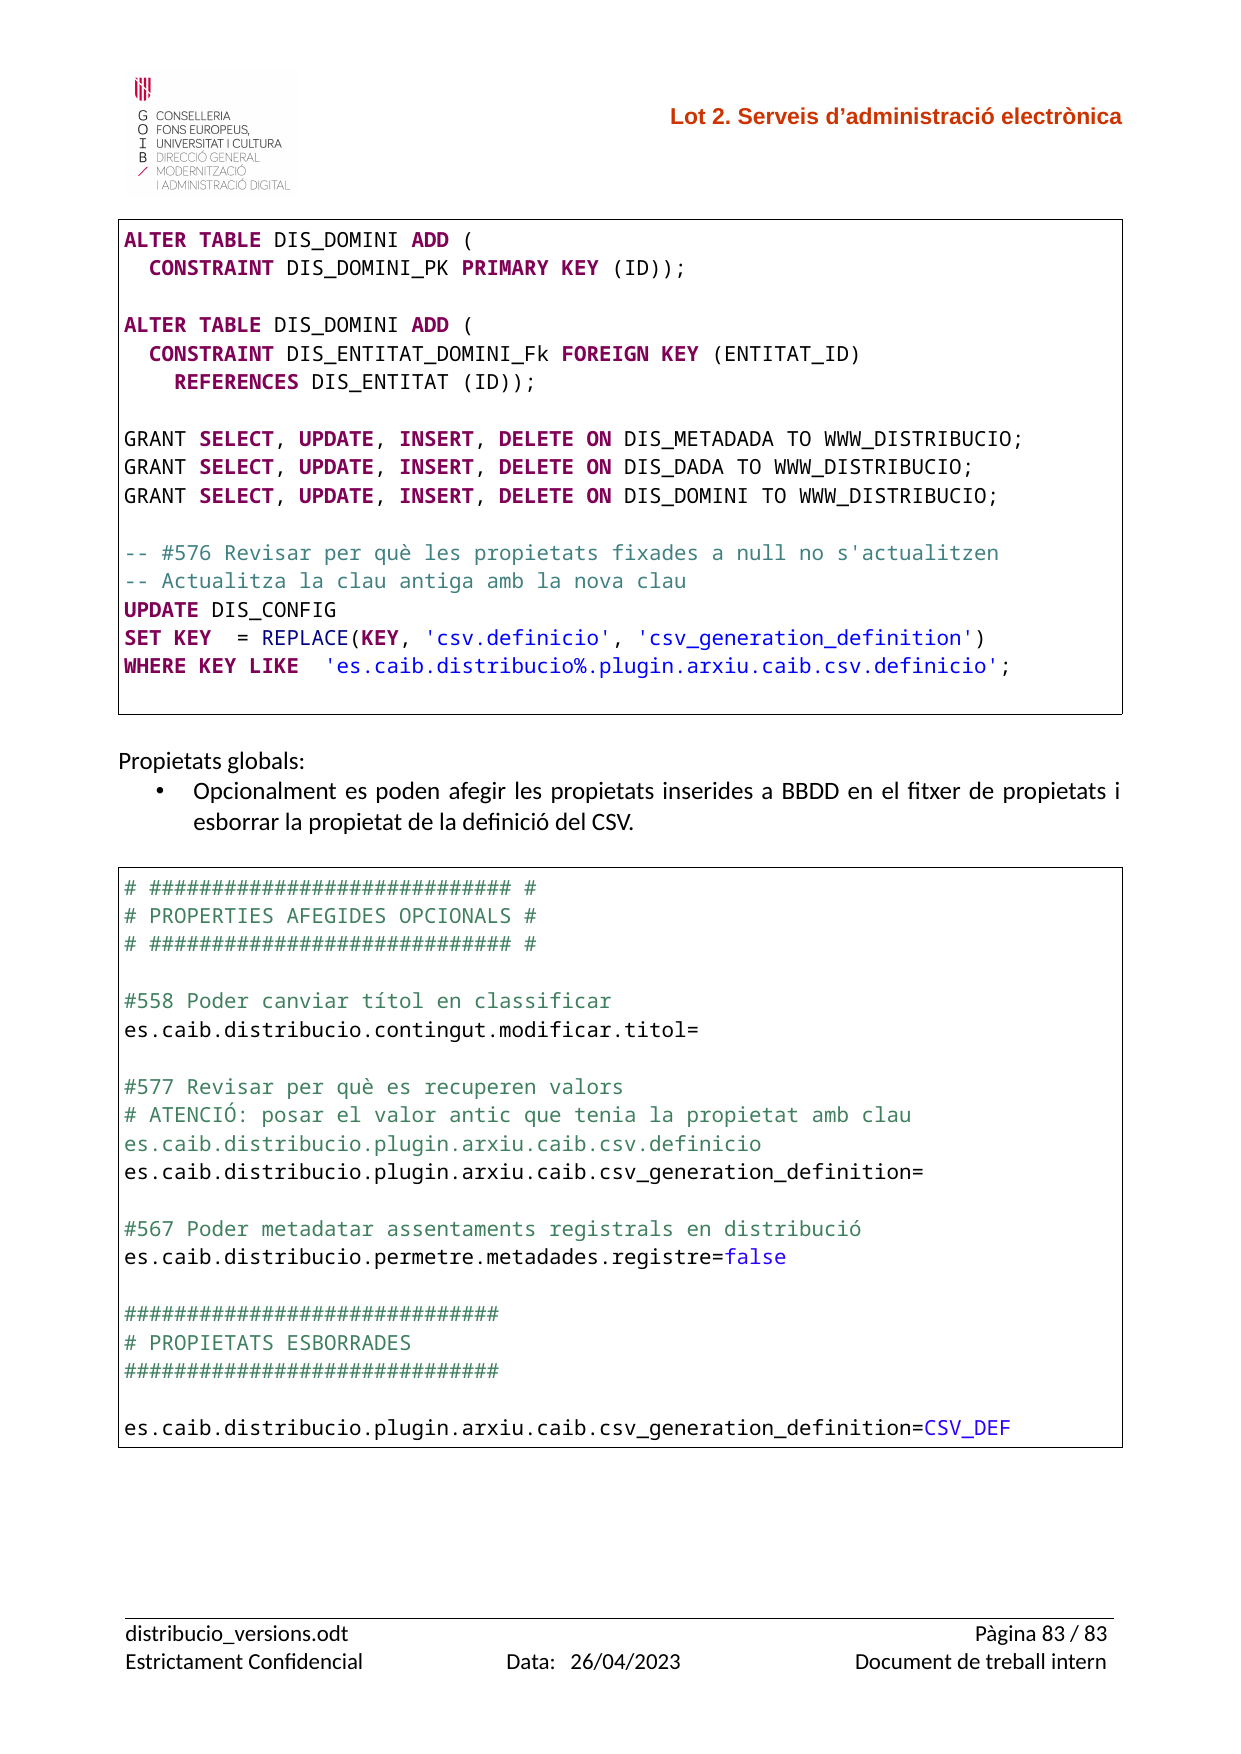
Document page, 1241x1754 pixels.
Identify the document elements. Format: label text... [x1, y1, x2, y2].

text Propietats globals: [118, 745, 1122, 775]
table_header ALTER TABLE DIS_DOMINI ADD ( CONSTRAINT DIS_DOMINI_PK PRIMARY KEY (ID)); ALTER TABLE DIS_DOMINI ADD ( CONSTRAINT DIS_ENTITAT_DOMINI_Fk FOREIGN KEY (ENTITAT_ID) REFERENCES DIS_ENTITAT (ID)); GRANT SELECT, UPDATE, INSERT, DELETE ON DIS_METADADA TO WWW_DISTRIBUCIO; GRANT SELECT, UPDATE, INSERT, DELETE ON DIS_DADA TO WWW_DISTRIBUCIO; GRANT SELECT, UPDATE, INSERT, DELETE ON DIS_DOMINI TO WWW_DISTRIBUCIO; -- #576 Revisar per què les propietats fixades a null no s'actualitzen -- Actualitza la clau antiga amb la nova clau UPDATE DIS_CONFIG SET KEY = REPLACE(KEY, 'csv.definicio', 'csv_generation_definition') WHERE KEY LIKE 'es.caib.distribucio%.plugin.arxiu.caib.csv.definicio'; [119, 220, 1122, 714]
picture [126, 70, 299, 197]
table_header # ############################# # # PROPERTIES AFEGIDES OPCIONALS # # ############################# # #558 Poder canviar títol en classificar es.caib.distribucio.contingut.modificar.titol= #577 Revisar per què es recuperen valors # ATENCIÓ: posar el valor antic que tenia la propietat amb clau es.caib.distribucio.plugin.arxiu.caib.csv.definicio es.caib.distribucio.plugin.arxiu.caib.csv_generation_definition= #567 Poder metadatar assentaments registrals en distribució es.caib.distribucio.permetre.metadades.registre=false ############################## # PROPIETATS ESBORRADES ############################## es.caib.distribucio.plugin.arxiu.caib.csv_generation_definition=CSV_DEF [119, 868, 1122, 1447]
list Opcionalment es poden afegir les propietats inserides a BBDD en el fitxer de propietats i esborrar la propietat de la definició del CSV. [156, 775, 1122, 836]
